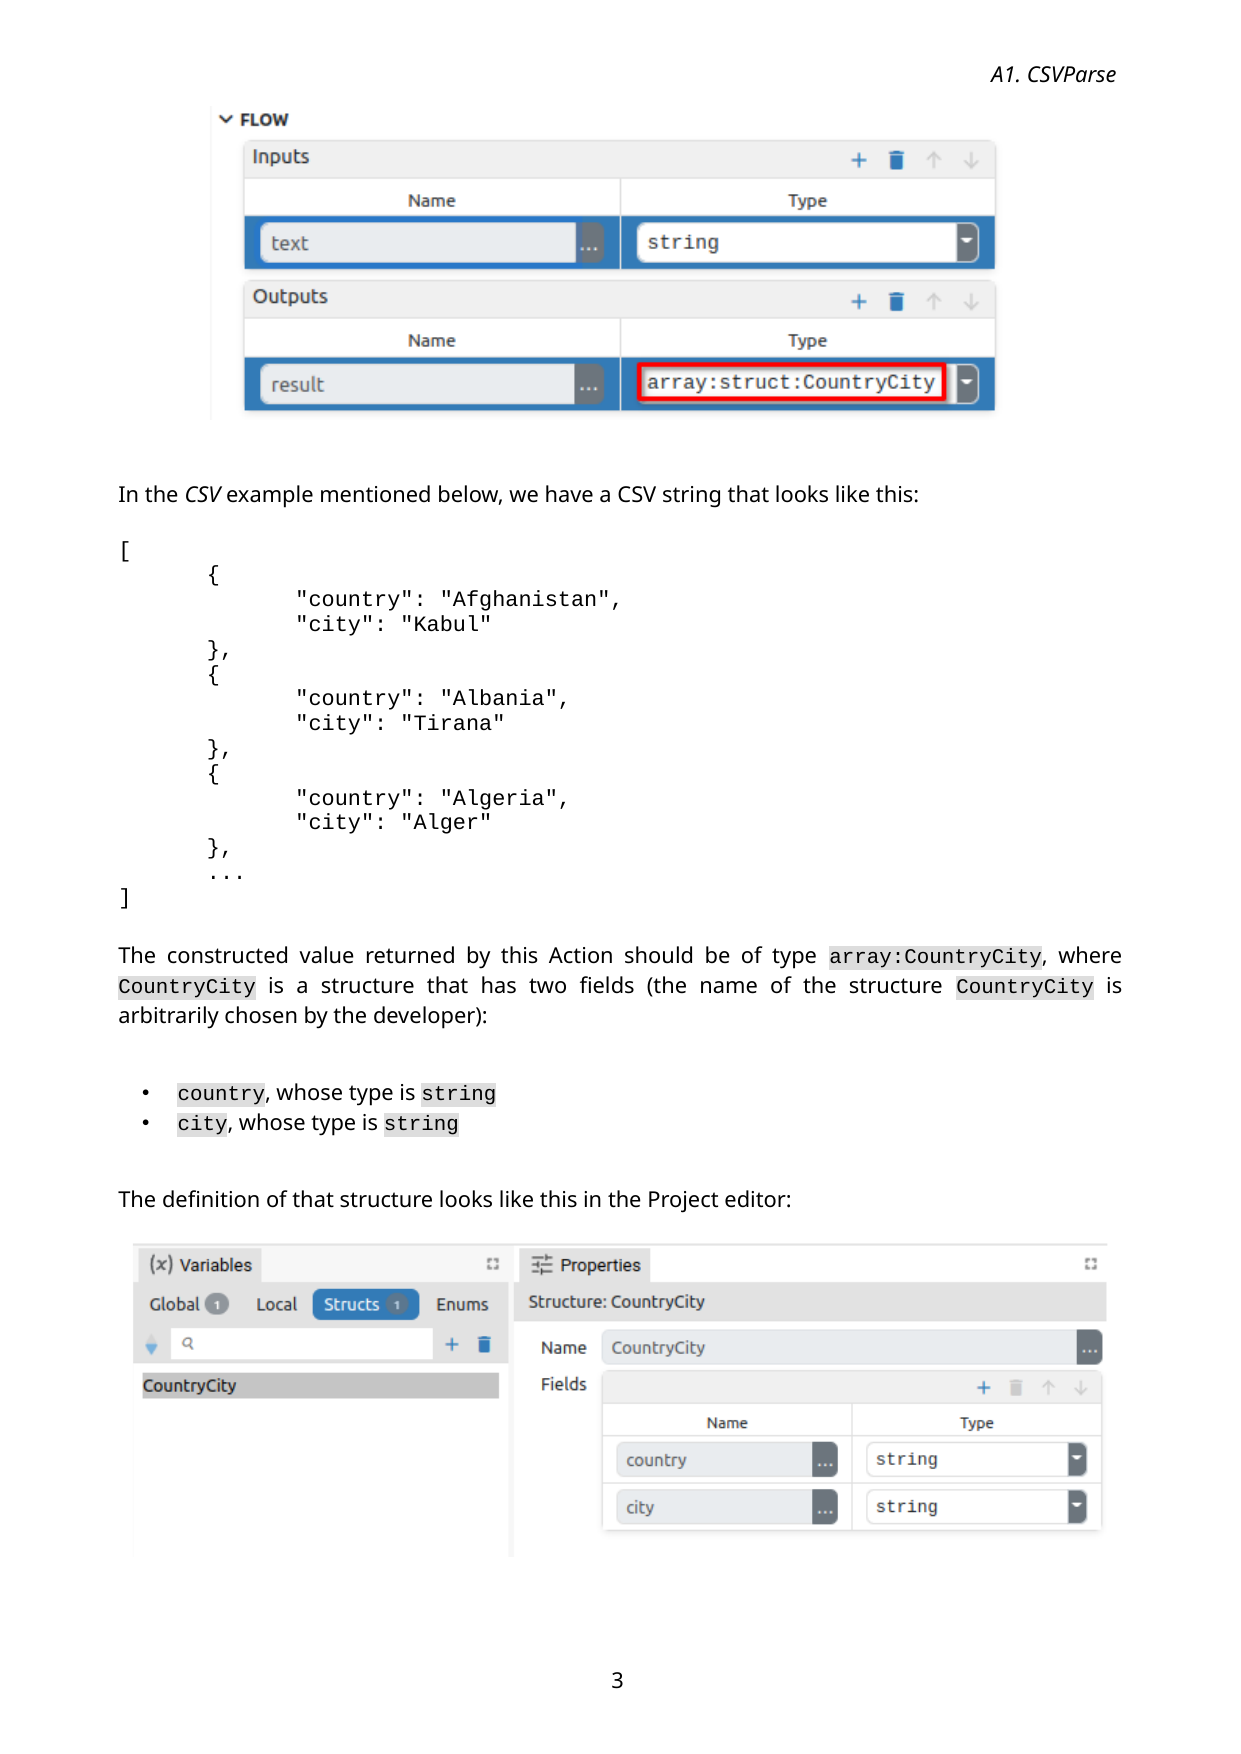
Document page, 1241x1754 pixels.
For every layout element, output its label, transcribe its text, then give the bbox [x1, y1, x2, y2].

text }, [118, 638, 1122, 663]
text "country": "Algeria", [118, 787, 1122, 811]
text The definition of that structure looks like this in the Project editor: [118, 1184, 1122, 1214]
picture [132, 1243, 1108, 1557]
text }, [118, 737, 1122, 762]
text "country": "Afghanistan", [118, 588, 1122, 613]
text }, [118, 836, 1122, 861]
text ... [118, 861, 1122, 886]
list country, whose type is string [142, 1077, 1110, 1107]
text { [118, 663, 1122, 687]
text "city": "Tirana" [118, 712, 1122, 737]
text { [118, 762, 1122, 787]
text In the CSV example mentioned below, we have a CSV string that looks like this: [118, 479, 1122, 509]
text "city": "Alger" [118, 811, 1122, 836]
text ] [118, 886, 1122, 911]
text The constructed value returned by this Action should be of type array:CountryCity, where CountryCity is a structure that has two fields (the name of the structure CountryCity is arbitrarily chosen by the developer): [118, 940, 1122, 1030]
text "city": "Kabul" [118, 613, 1122, 638]
text [ [118, 539, 1122, 563]
text "country": "Albania", [118, 687, 1122, 712]
list city, whose type is string [142, 1107, 1110, 1137]
picture [209, 106, 1031, 420]
text { [118, 563, 1122, 588]
